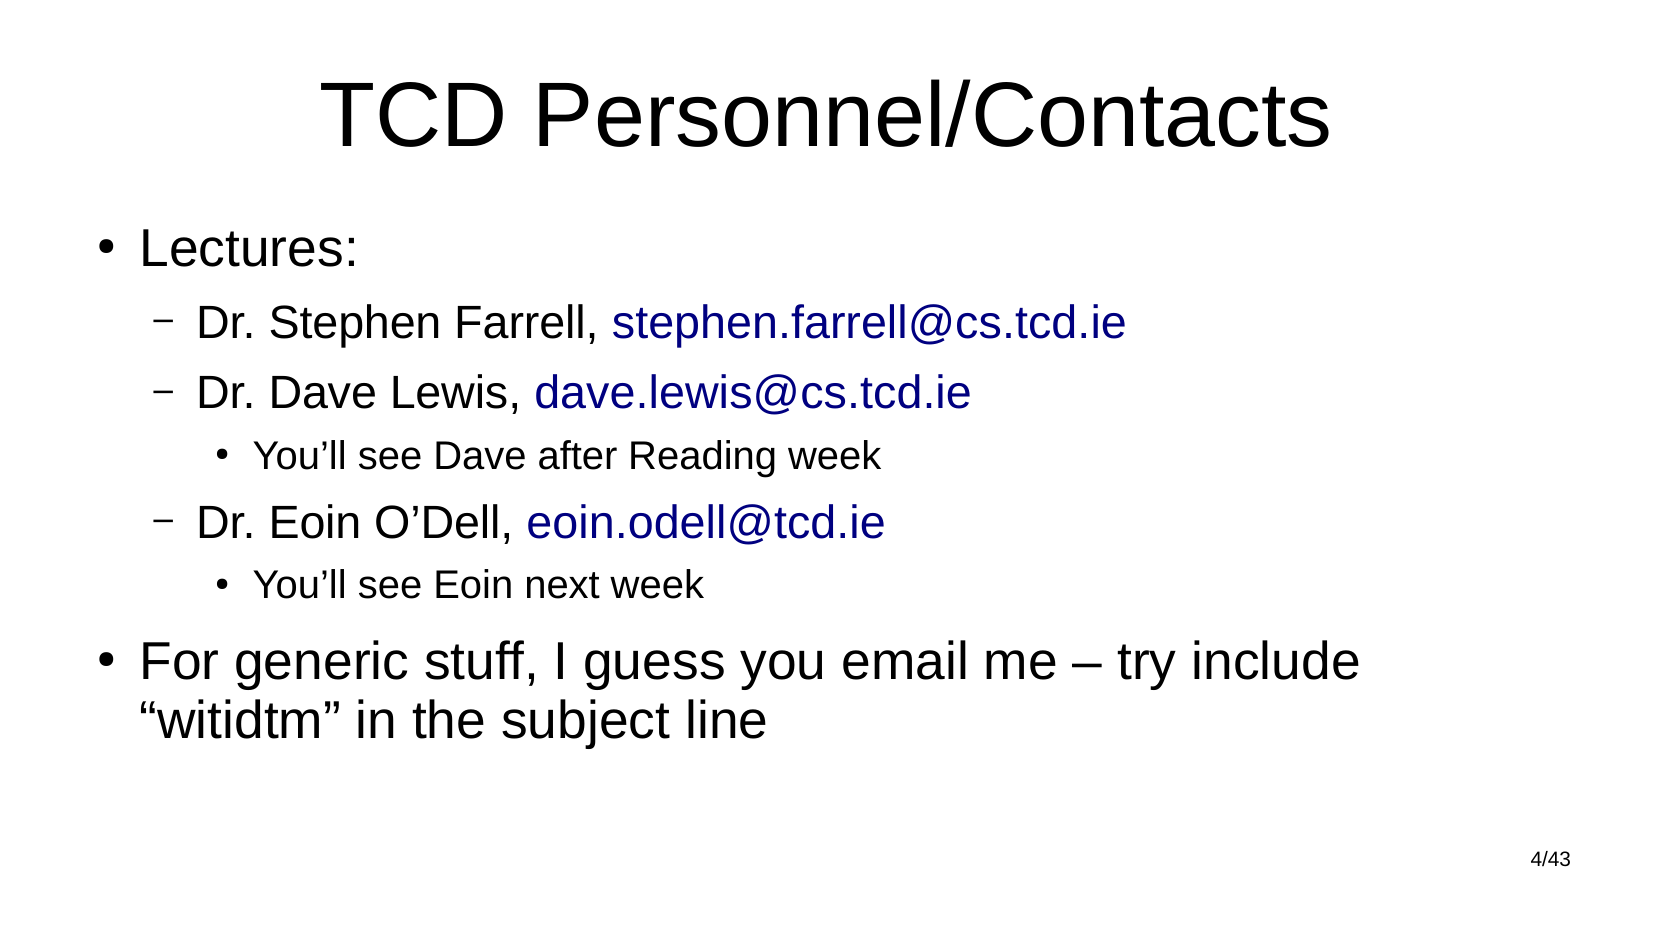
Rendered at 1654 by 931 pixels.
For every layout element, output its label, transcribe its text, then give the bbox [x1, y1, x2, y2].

title TCD Personnel/Contacts [82, 37, 1571, 193]
list Lectures: Dr. Stephen Farrell, stephen.farrell@cs.tcd.ie Dr. Dave Lewis, dave.lewis@cs.tcd.ie You’ll see Dave after Reading week Dr. Eoin O’Dell, eoin.odell@tcd.ie You’ll see Eoin next week For generic stuff, I guess you email me – try include “witidtm” in the subject line [82, 217, 1571, 758]
